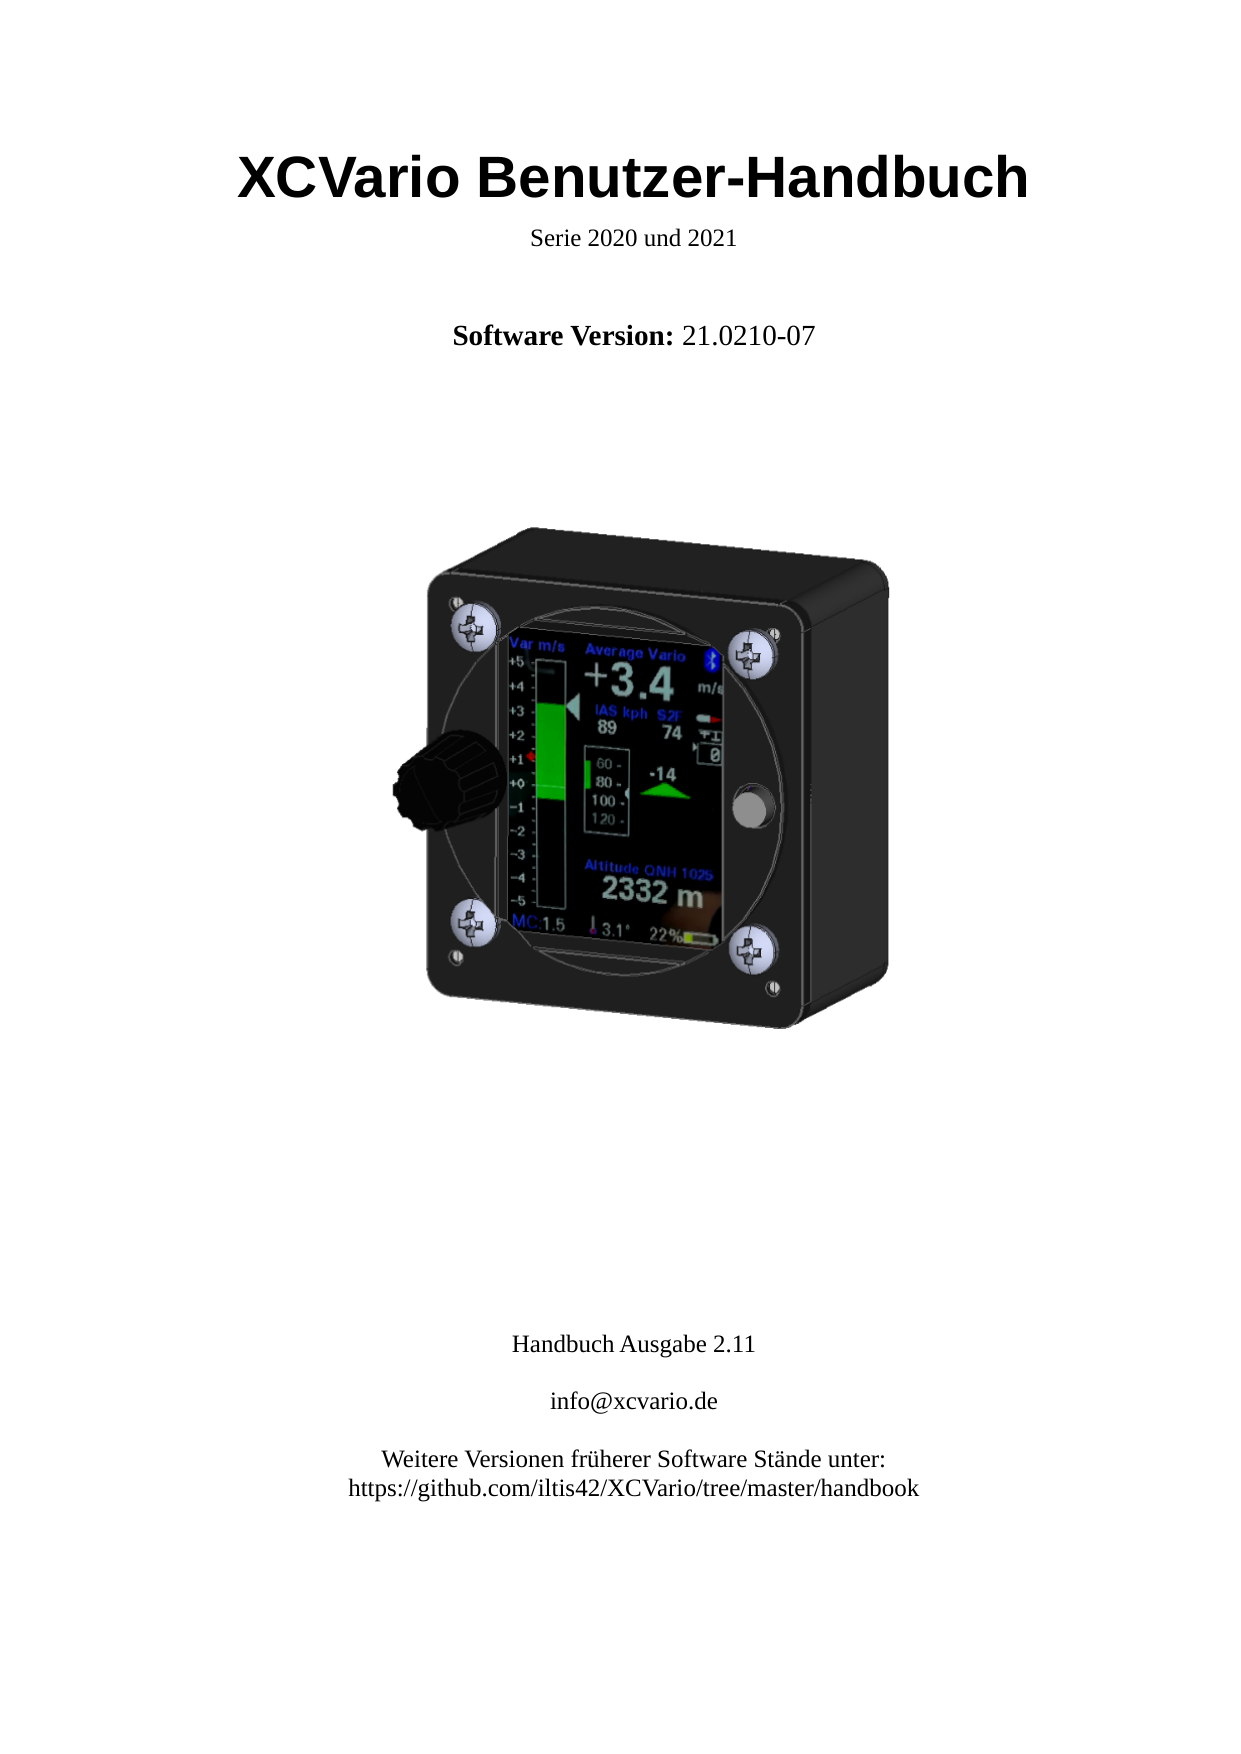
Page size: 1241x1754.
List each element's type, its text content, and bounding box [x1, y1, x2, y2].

text Weitere Versionen früherer Software Stände unter: [60, 1444, 1207, 1473]
text Handbuch Ausgabe 2.11 [60, 1329, 1207, 1358]
picture [376, 498, 891, 1030]
text https://github.com/iltis42/XCVario/tree/master/handbook [60, 1473, 1207, 1501]
text info@xcvario.de [60, 1386, 1207, 1415]
title XCVario Benutzer-Handbuch [60, 143, 1207, 210]
text Software Version: 21.0210-07 [60, 318, 1207, 380]
text Serie 2020 und 2021 [60, 223, 1207, 251]
